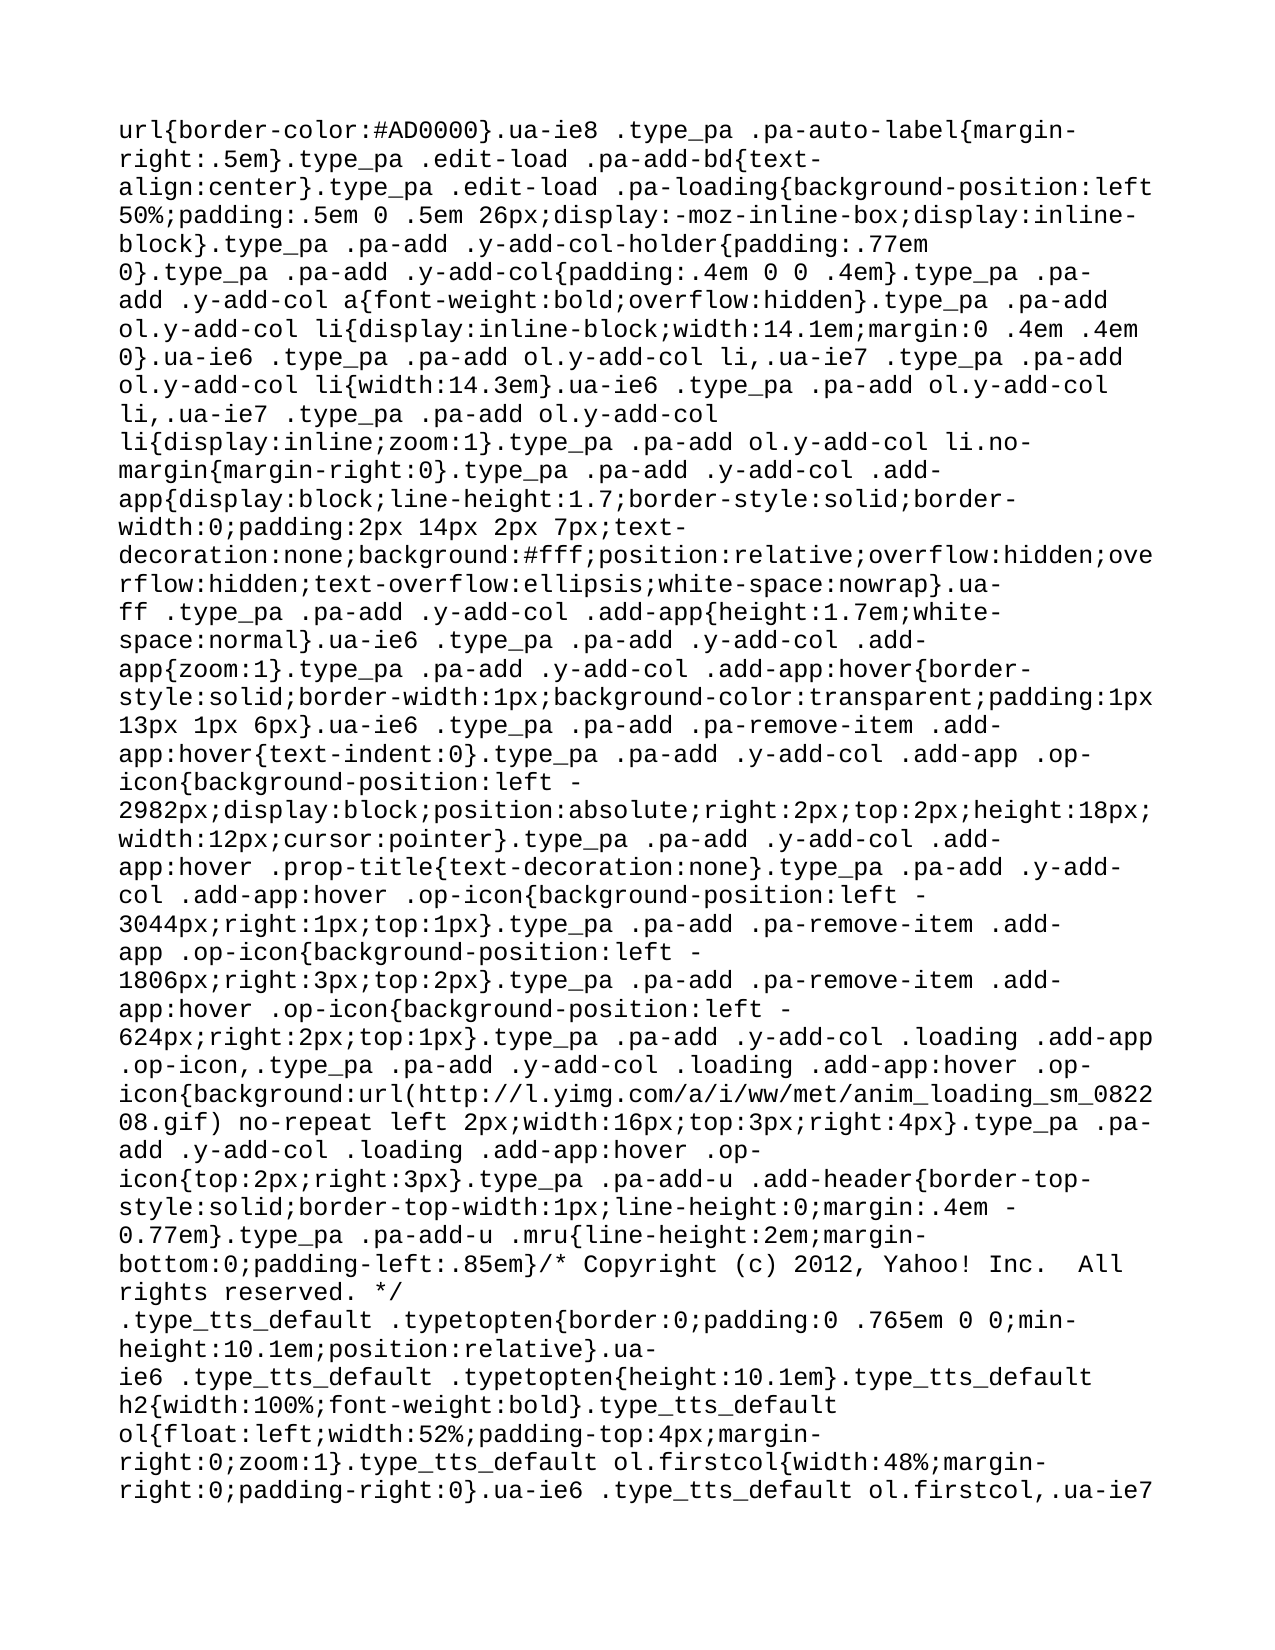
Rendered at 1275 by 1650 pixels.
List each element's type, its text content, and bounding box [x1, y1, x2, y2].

text .type_tts_default .typetopten{border:0;padding:0 .765em 0 0;min-height:10.1em;position:relative}.ua-ie6 .type_tts_default .typetopten{height:10.1em}.type_tts_default h2{width:100%;font-weight:bold}.type_tts_default ol{float:left;width:52%;padding-top:4px;margin-right:0;zoom:1}.type_tts_default ol.firstcol{width:48%;margin-right:0;padding-right:0}.ua-ie6 .type_tts_default ol.firstcol,.ua-ie7 [118, 1308, 1157, 1506]
text url{border-color:#AD0000}.ua-ie8 .type_pa .pa-auto-label{margin-right:.5em}.type_pa .edit-load .pa-add-bd{text-align:center}.type_pa .edit-load .pa-loading{background-position:left 50%;padding:.5em 0 .5em 26px;display:-moz-inline-box;display:inline-block}.type_pa .pa-add .y-add-col-holder{padding:.77em 0}.type_pa .pa-add .y-add-col{padding:.4em 0 0 .4em}.type_pa .pa-add .y-add-col a{font-weight:bold;overflow:hidden}.type_pa .pa-add ol.y-add-col li{display:inline-block;width:14.1em;margin:0 .4em .4em 0}.ua-ie6 .type_pa .pa-add ol.y-add-col li,.ua-ie7 .type_pa .pa-add ol.y-add-col li{width:14.3em}.ua-ie6 .type_pa .pa-add ol.y-add-col li,.ua-ie7 .type_pa .pa-add ol.y-add-col li{display:inline;zoom:1}.type_pa .pa-add ol.y-add-col li.no-margin{margin-right:0}.type_pa .pa-add .y-add-col .add-app{display:block;line-height:1.7;border-style:solid;border-width:0;padding:2px 14px 2px 7px;text-decoration:none;background:#fff;position:relative;overflow:hidden;overflow:hidden;text-overflow:ellipsis;white-space:nowrap}.ua-ff .type_pa .pa-add .y-add-col .add-app{height:1.7em;white-space:normal}.ua-ie6 .type_pa .pa-add .y-add-col .add-app{zoom:1}.type_pa .pa-add .y-add-col .add-app:hover{border-style:solid;border-width:1px;background-color:transparent;padding:1px 13px 1px 6px}.ua-ie6 .type_pa .pa-add .pa-remove-item .add-app:hover{text-indent:0}.type_pa .pa-add .y-add-col .add-app .op-icon{background-position:left -2982px;display:block;position:absolute;right:2px;top:2px;height:18px;width:12px;cursor:pointer}.type_pa .pa-add .y-add-col .add-app:hover .prop-title{text-decoration:none}.type_pa .pa-add .y-add-col .add-app:hover .op-icon{background-position:left -3044px;right:1px;top:1px}.type_pa .pa-add .pa-remove-item .add-app .op-icon{background-position:left -1806px;right:3px;top:2px}.type_pa .pa-add .pa-remove-item .add-app:hover .op-icon{background-position:left -624px;right:2px;top:1px}.type_pa .pa-add .y-add-col .loading .add-app .op-icon,.type_pa .pa-add .y-add-col .loading .add-app:hover .op-icon{background:url(http://l.yimg.com/a/i/ww/met/anim_loading_sm_082208.gif) no-repeat left 2px;width:16px;top:3px;right:4px}.type_pa .pa-add .y-add-col .loading .add-app:hover .op-icon{top:2px;right:3px}.type_pa .pa-add-u .add-header{border-top-style:solid;border-top-width:1px;line-height:0;margin:.4em -0.77em}.type_pa .pa-add-u .mru{line-height:2em;margin-bottom:0;padding-left:.85em}/* Copyright (c) 2012, Yahoo! Inc. All rights reserved. */ [118, 118, 1157, 1308]
